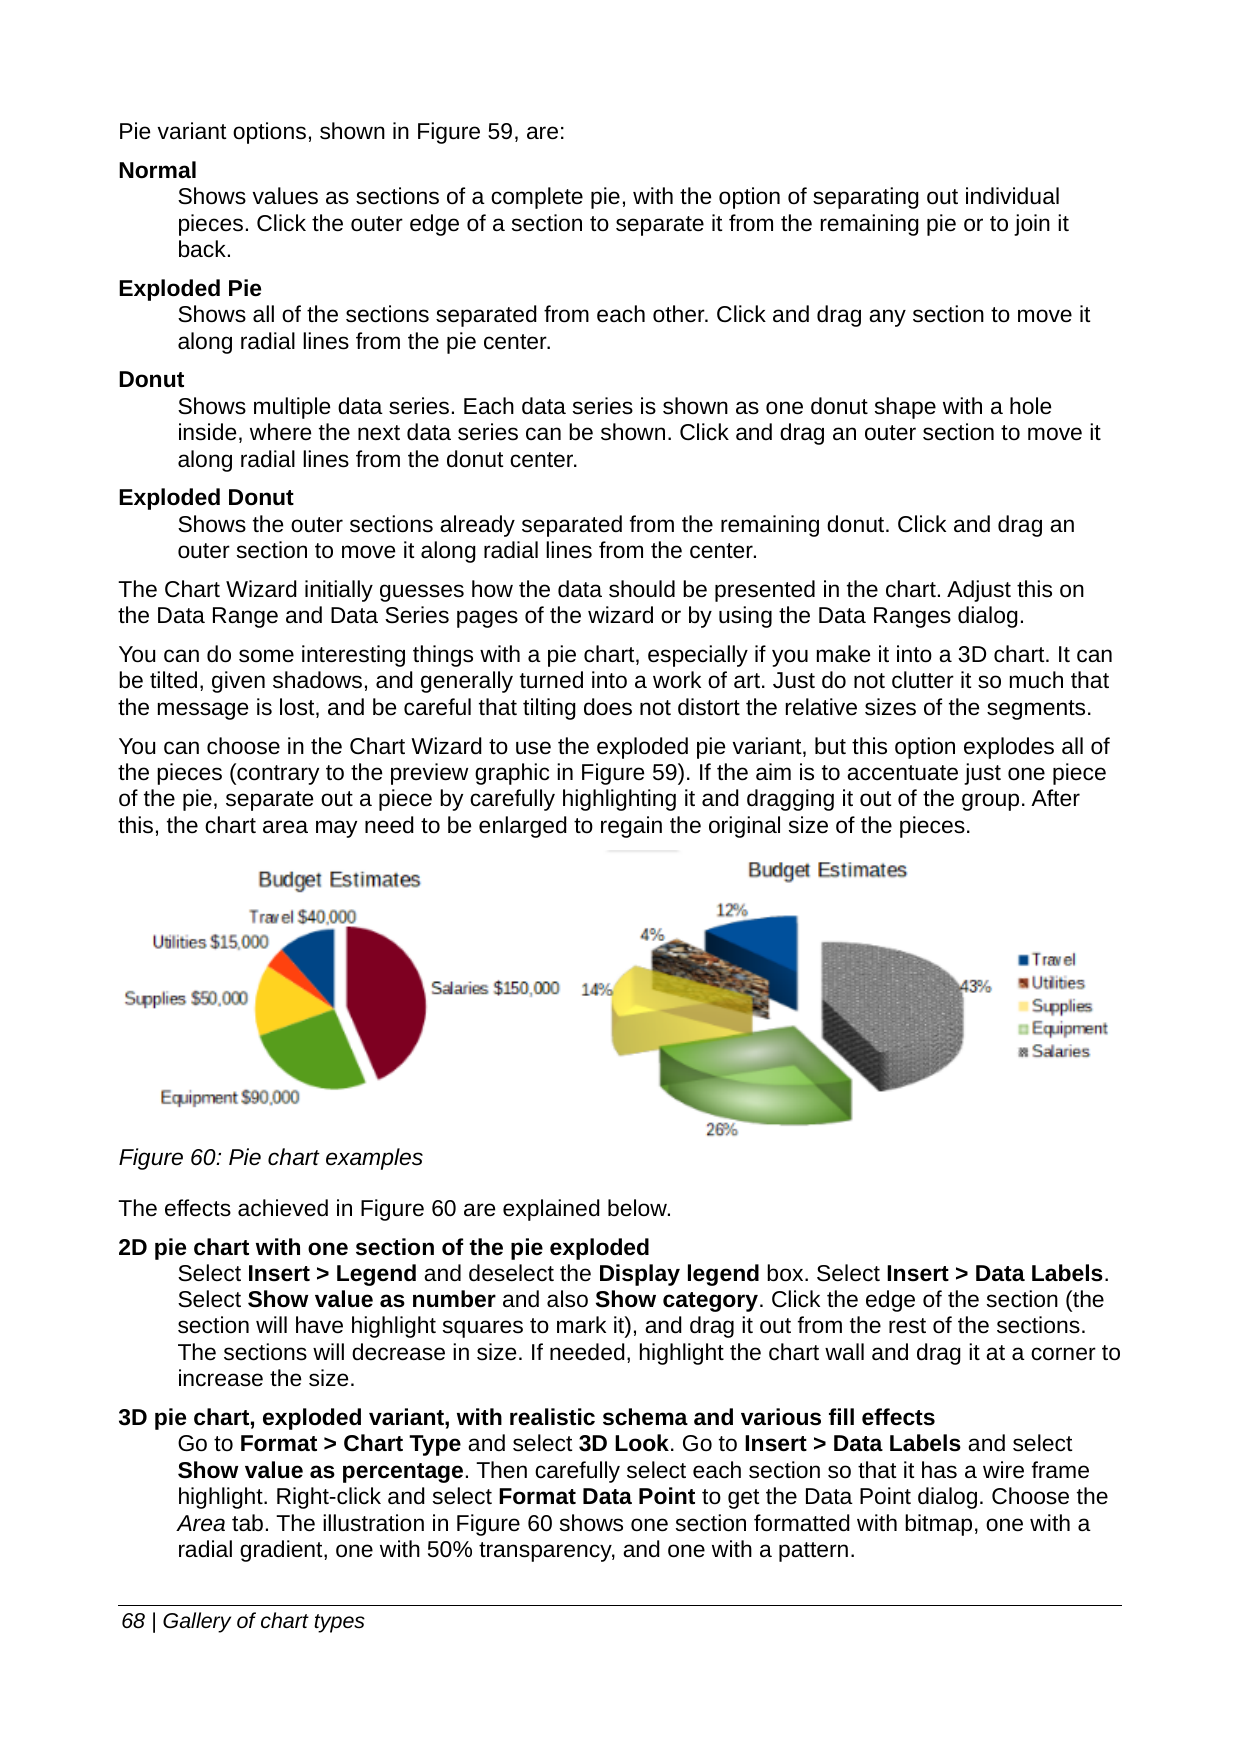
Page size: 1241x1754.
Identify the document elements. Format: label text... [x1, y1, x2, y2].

picture [118, 850, 1122, 1145]
text Select Insert > Legend and deselect the Display legend box. Select Insert > Data Labels. Select Show value as number and also Show category. Click the edge of the section (the section will have highlight squares to mark it), and drag it out from the rest of the sections. The sections will decrease in size. If needed, highlight the chart wall and drag it at a corner to increase the size. [177, 1260, 1122, 1392]
list The effects achieved in Figure 60 are explained below. [118, 1194, 1122, 1221]
text Go to Format > Chart Type and select 3D Look. Go to Insert > Data Labels and select Show value as percentage. Then carefully select each section so that it has a wire frame highlight. Right-click and select Format Data Point to get the Data Point dialog. Choose the Area tab. The illustration in Figure 60 shows one section formatted with bitmap, one with a radial gradient, one with 50% transparency, and one with a pattern. [177, 1430, 1122, 1562]
text Shows all of the sections separated from each other. Click and drag any section to move it along radial lines from the pie center. [177, 301, 1122, 354]
text Exploded Pie [118, 275, 1122, 301]
text Figure 60: Pie chart examples [119, 1145, 1122, 1171]
text You can do some interesting things with a pie chart, especially if you make it into a 3D chart. It can be tilted, given shadows, and generally turned into a work of art. Just do not clutter it so much that the message is lost, and be careful that tilting does not distort the relative sizes of the segments. [118, 641, 1122, 720]
text 2D pie chart with one section of the pie exploded [118, 1233, 1122, 1260]
text 3D pie chart, exploded variant, with realistic schema and various fill effects [118, 1404, 1122, 1430]
text Donut [118, 366, 1122, 393]
text Shows the outer sections already separated from the remaining donut. Click and drag an outer section to move it along radial lines from the center. [177, 511, 1122, 563]
text Pie variant options, shown in Figure 59, are: [118, 118, 1122, 144]
text You can choose in the Chart Wizard to use the exploded pie variant, but this option explodes all of the pieces (contrary to the preview graphic in Figure 59). If the aim is to accentuate just one piece of the pie, separate out a piece by carefully highlighting it and dragging it out of the group. After this, the chart area may need to be enlarged to regain the original size of the pieces. [118, 733, 1122, 838]
text Normal [118, 157, 1122, 183]
text Shows values as sections of a complete pie, with the option of separating out individual pieces. Click the outer edge of a section to separate it from the remaining pie or to join it back. [177, 183, 1122, 262]
text The Chart Wizard initially guesses how the data should be presented in the chart. Adjust this on the Data Range and Data Series pages of the wizard or by using the Data Ranges dialog. [118, 576, 1122, 629]
text Exploded Donut [118, 484, 1122, 511]
text Shows multiple data series. Each data series is shown as one donut shape with a hole inside, where the next data series can be shown. Click and drag an outer section to move it along radial lines from the donut center. [177, 393, 1122, 472]
